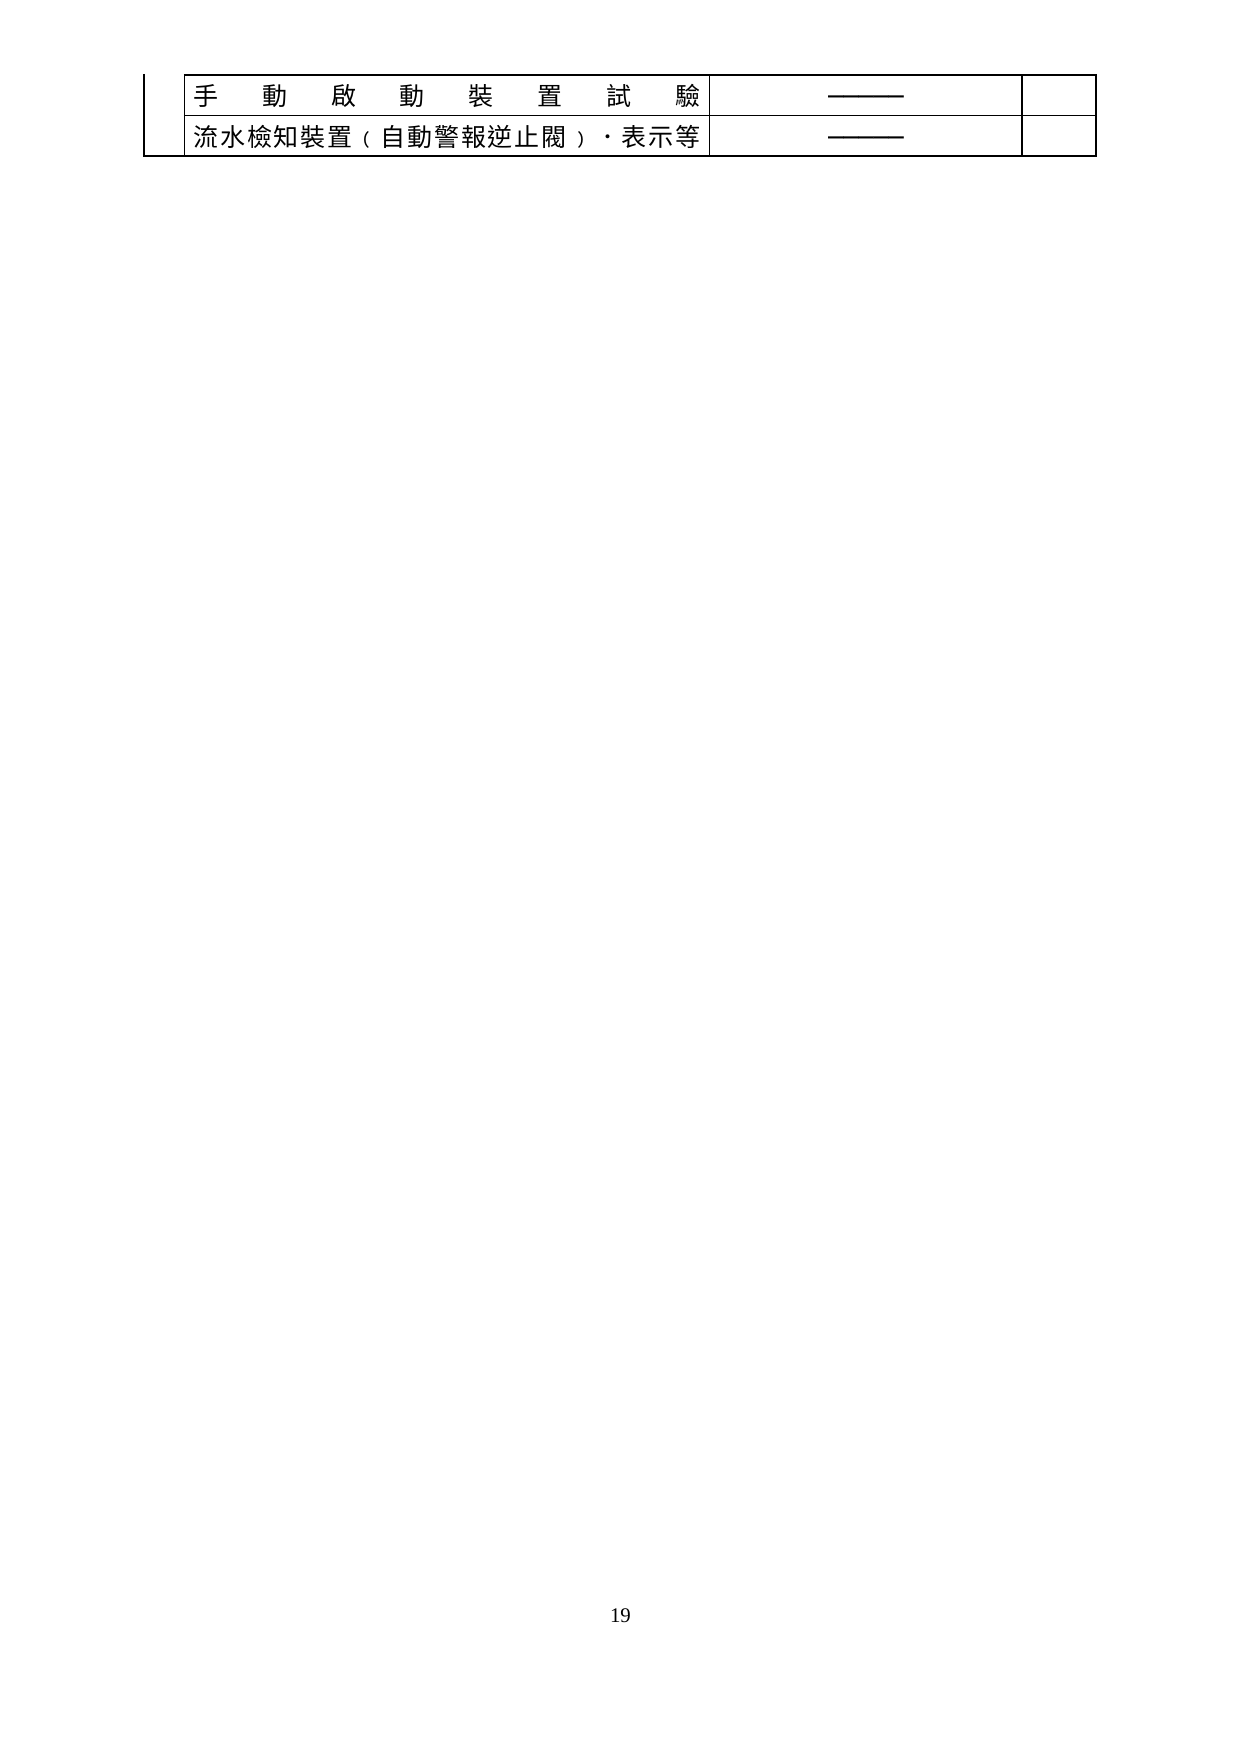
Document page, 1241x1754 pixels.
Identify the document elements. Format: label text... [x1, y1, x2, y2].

table_cell [1023, 76, 1095, 114]
table_cell [1023, 116, 1095, 155]
table_cell 手動啟動裝置試驗 [185, 76, 709, 114]
table_cell 流水檢知裝置﹙自動警報逆止閥﹚．表示等 [185, 116, 709, 155]
table_cell ───── [710, 116, 1021, 155]
table_cell ───── [710, 76, 1021, 114]
table_cell [145, 115, 184, 155]
table_cell [145, 74, 184, 114]
